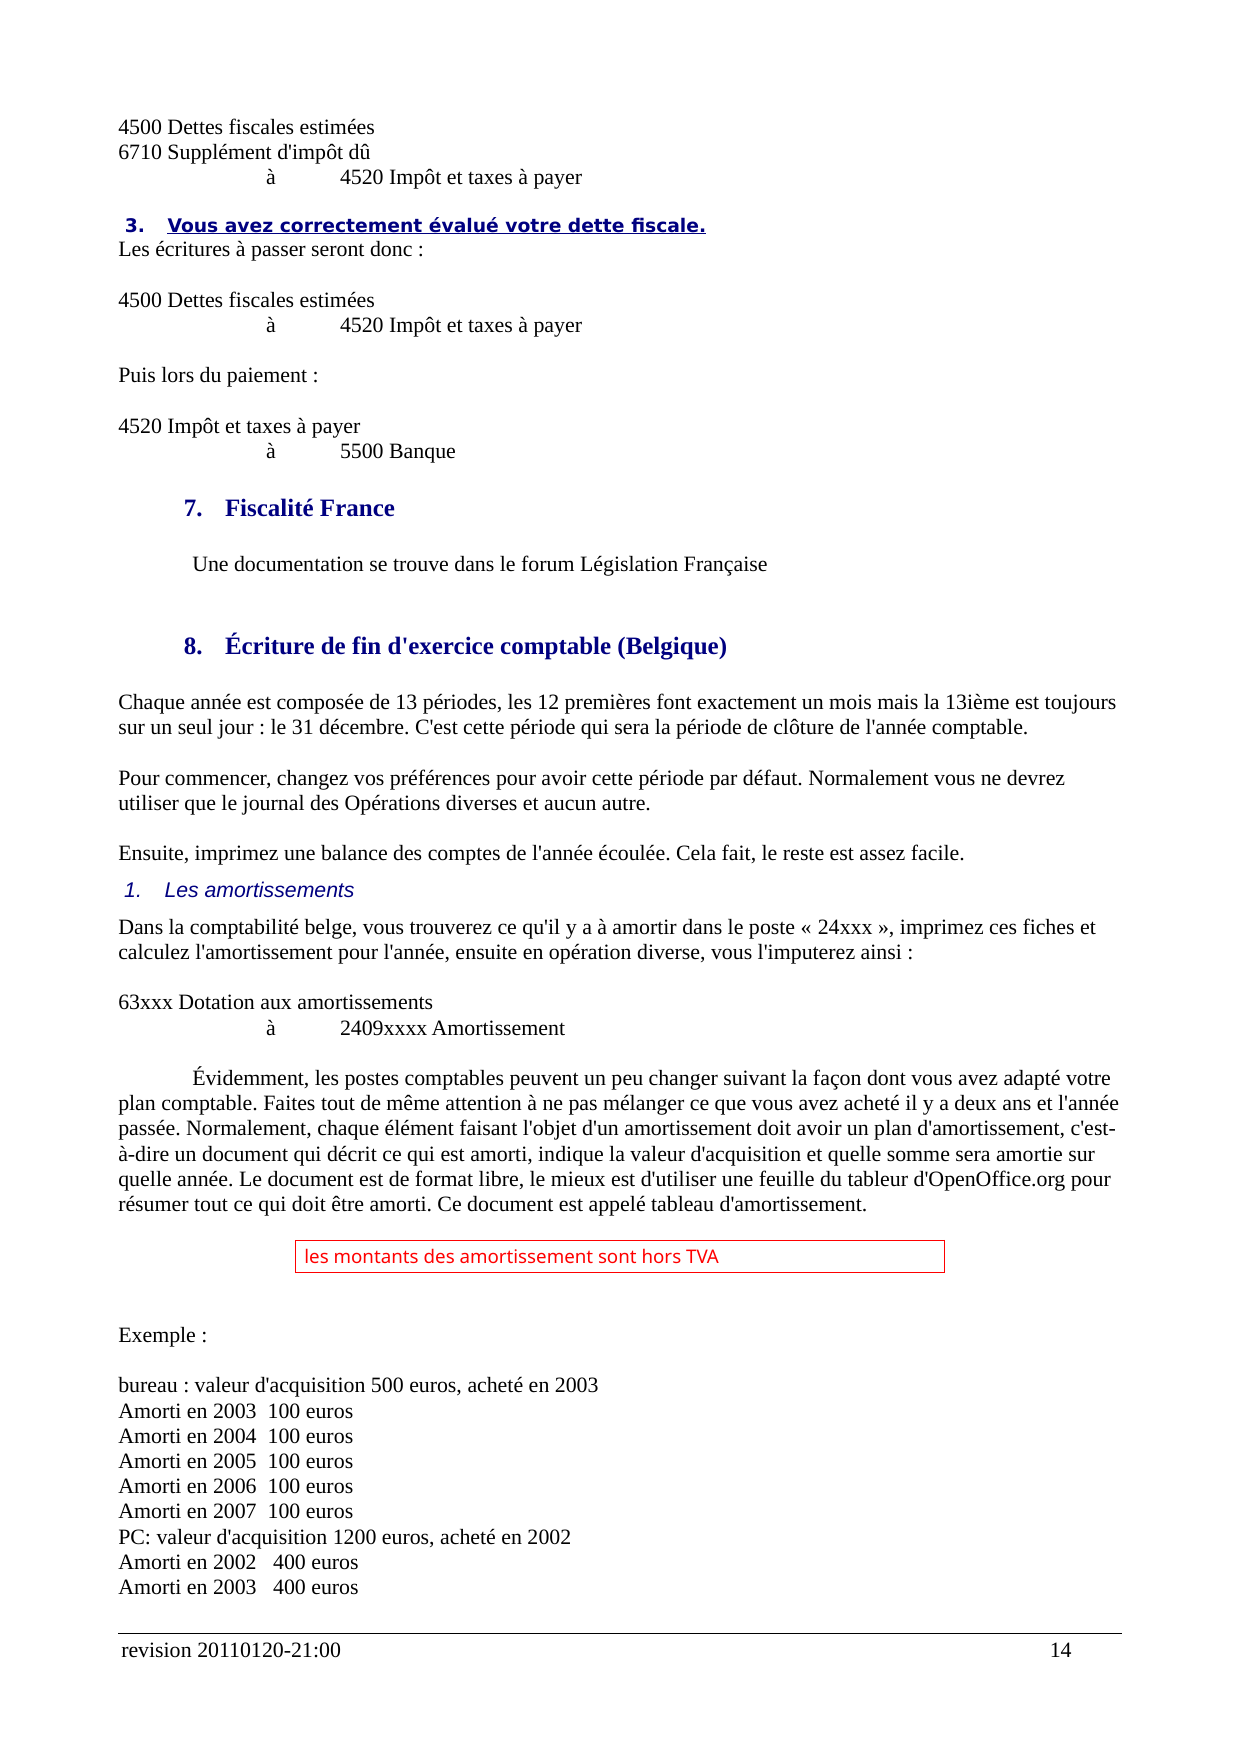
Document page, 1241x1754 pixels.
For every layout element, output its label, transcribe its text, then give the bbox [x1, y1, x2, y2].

subtitle Écriture de fin d'exercice comptable (Belgique) [177, 631, 1122, 660]
text Amorti en 2002 400 euros [118, 1549, 1122, 1574]
text Pour commencer, changez vos préférences pour avoir cette période par défaut. Normalement vous ne devrez utiliser que le journal des Opérations diverses et aucun autre. [118, 765, 1122, 815]
text Amorti en 2006 100 euros [118, 1473, 1122, 1498]
text Évidemment, les postes comptables peuvent un peu changer suivant la façon dont vous avez adapté votre plan comptable. Faites tout de même attention à ne pas mélanger ce que vous avez acheté il y a deux ans et l'année passée. Normalement, chaque élément faisant l'objet d'un amortissement doit avoir un plan d'amortissement, c'est-à-dire un document qui décrit ce qui est amorti, indique la valeur d'acquisition et quelle somme sera amortie sur quelle année. Le document est de format libre, le mieux est d'utiliser une feuille du tableur d'OpenOffice.org pour résumer tout ce qui doit être amorti. Ce document est appelé tableau d'amortissement. [118, 1065, 1122, 1216]
text Amorti en 2003 400 euros [118, 1574, 1122, 1599]
text à 5500 Banque [118, 438, 1122, 463]
text Amorti en 2007 100 euros [118, 1498, 1122, 1524]
text 4500 Dettes fiscales estimées [118, 114, 1122, 139]
text 4520 Impôt et taxes à payer [118, 413, 1122, 438]
text PC: valeur d'acquisition 1200 euros, acheté en 2002 [118, 1524, 1122, 1549]
text 4500 Dettes fiscales estimées [118, 287, 1122, 312]
subtitle Fiscalité France [177, 493, 1122, 522]
text Ensuite, imprimez une balance des comptes de l'année écoulée. Cela fait, le reste est assez facile. [118, 840, 1122, 866]
subtitle Les amortissements [118, 877, 1122, 902]
text à 2409xxxx Amortissement [118, 1014, 1122, 1040]
text Dans la comptabilité belge, vous trouverez ce qu'il y a à amortir dans le poste « 24xxx », imprimez ces fiches et calculez l'amortissement pour l'année, ensuite en opération diverse, vous l'imputerez ainsi : [118, 914, 1122, 964]
text bureau : valeur d'acquisition 500 euros, acheté en 2003 [118, 1372, 1122, 1398]
text Amorti en 2003 100 euros [118, 1398, 1122, 1423]
text Les écritures à passer seront donc : [118, 236, 1122, 262]
text Amorti en 2004 100 euros [118, 1423, 1122, 1448]
text Puis lors du paiement : [118, 362, 1122, 388]
text à 4520 Impôt et taxes à payer [118, 164, 1122, 189]
text 63xxx Dotation aux amortissements [118, 989, 1122, 1014]
text à 4520 Impôt et taxes à payer [118, 312, 1122, 337]
text Une documentation se trouve dans le forum Législation Française [118, 551, 1122, 576]
text les montants des amortissement sont hors TVA [296, 1241, 944, 1272]
text Exemple : [118, 1322, 1122, 1347]
subtitle Vous avez correctement évalué votre dette fiscale. [118, 214, 1122, 236]
text 6710 Supplément d'impôt dû [118, 139, 1122, 164]
text Chaque année est composée de 13 périodes, les 12 premières font exactement un mois mais la 13ième est toujours sur un seul jour : le 31 décembre. C'est cette période qui sera la période de clôture de l'année comptable. [118, 689, 1122, 739]
text Amorti en 2005 100 euros [118, 1448, 1122, 1473]
